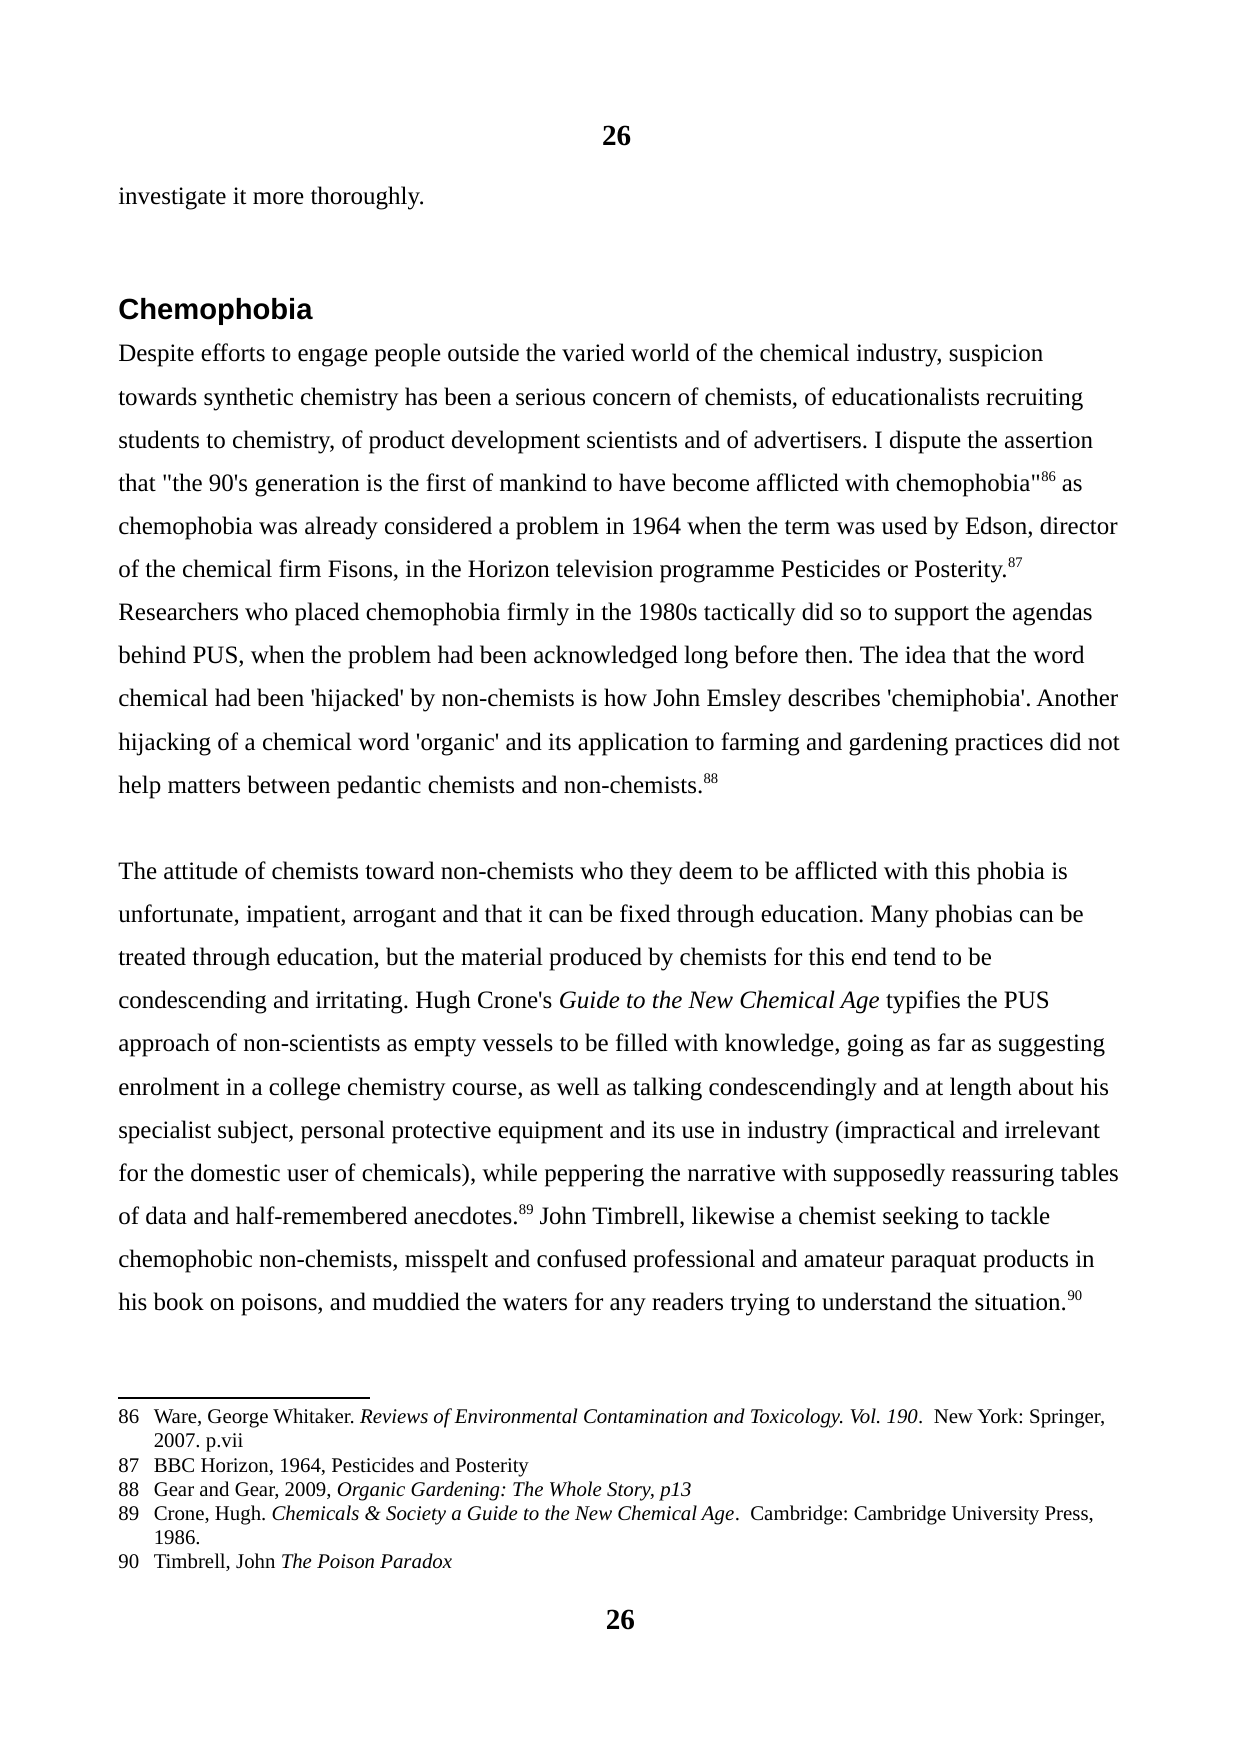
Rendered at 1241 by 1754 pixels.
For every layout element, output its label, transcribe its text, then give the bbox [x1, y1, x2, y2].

text Gear and Gear, 2009, Organic Gardening: The Whole Story, p13 [118, 1477, 1122, 1501]
text Ware, George Whitaker. Reviews of Environmental Contamination and Toxicology. Vol. 190. New York: Springer, 2007. p.vii [118, 1404, 1122, 1452]
text BBC Horizon, 1964, Pesticides and Posterity [118, 1452, 1122, 1477]
text Crone, Hugh. Chemicals & Society a Guide to the New Chemical Age. Cambridge: Cambridge University Press, 1986. [118, 1501, 1122, 1549]
subtitle Chemophobia [118, 292, 1122, 326]
text Timbrell, John The Poison Paradox [118, 1549, 1122, 1573]
text The attitude of chemists toward non-chemists who they deem to be afflicted with this phobia is unfortunate, impatient, arrogant and that it can be fixed through education. Many phobias can be treated through education, but the material produced by chemists for this end tend to be condescending and irritating. Hugh Crone's Guide to the New Chemical Age typifies the PUS approach of non-scientists as empty vessels to be filled with knowledge, going as far as suggesting enrolment in a college chemistry course, as well as talking condescendingly and at length about his specialist subject, personal protective equipment and its use in industry (impractical and irrelevant for the domestic user of chemicals), while peppering the narrative with supposedly reassuring tables of data and half-remembered anecdotes. John Timbrell, likewise a chemist seeking to tackle chemophobic non-chemists, misspelt and confused professional and amateur paraquat products in his book on poisons, and muddied the waters for any readers trying to understand the situation. [118, 856, 1122, 1316]
text Despite efforts to engage people outside the varied world of the chemical industry, suspicion towards synthetic chemistry has been a serious concern of chemists, of educationalists recruiting students to chemistry, of product development scientists and of advertisers. I dispute the assertion that "the 90's generation is the first of mankind to have become afflicted with chemophobia" as chemophobia was already considered a problem in 1964 when the term was used by Edson, director of the chemical firm Fisons, in the Horizon television programme Pesticides or Posterity. Researchers who placed chemophobia firmly in the 1980s tactically did so to support the agendas behind PUS, when the problem had been acknowledged long before then. The idea that the word chemical had been 'hijacked' by non-chemists is how John Emsley describes 'chemiphobia'. Another hijacking of a chemical word 'organic' and its application to farming and gardening practices did not help matters between pedantic chemists and non-chemists. [118, 338, 1122, 798]
text investigate it more thoroughly. [118, 181, 1122, 210]
